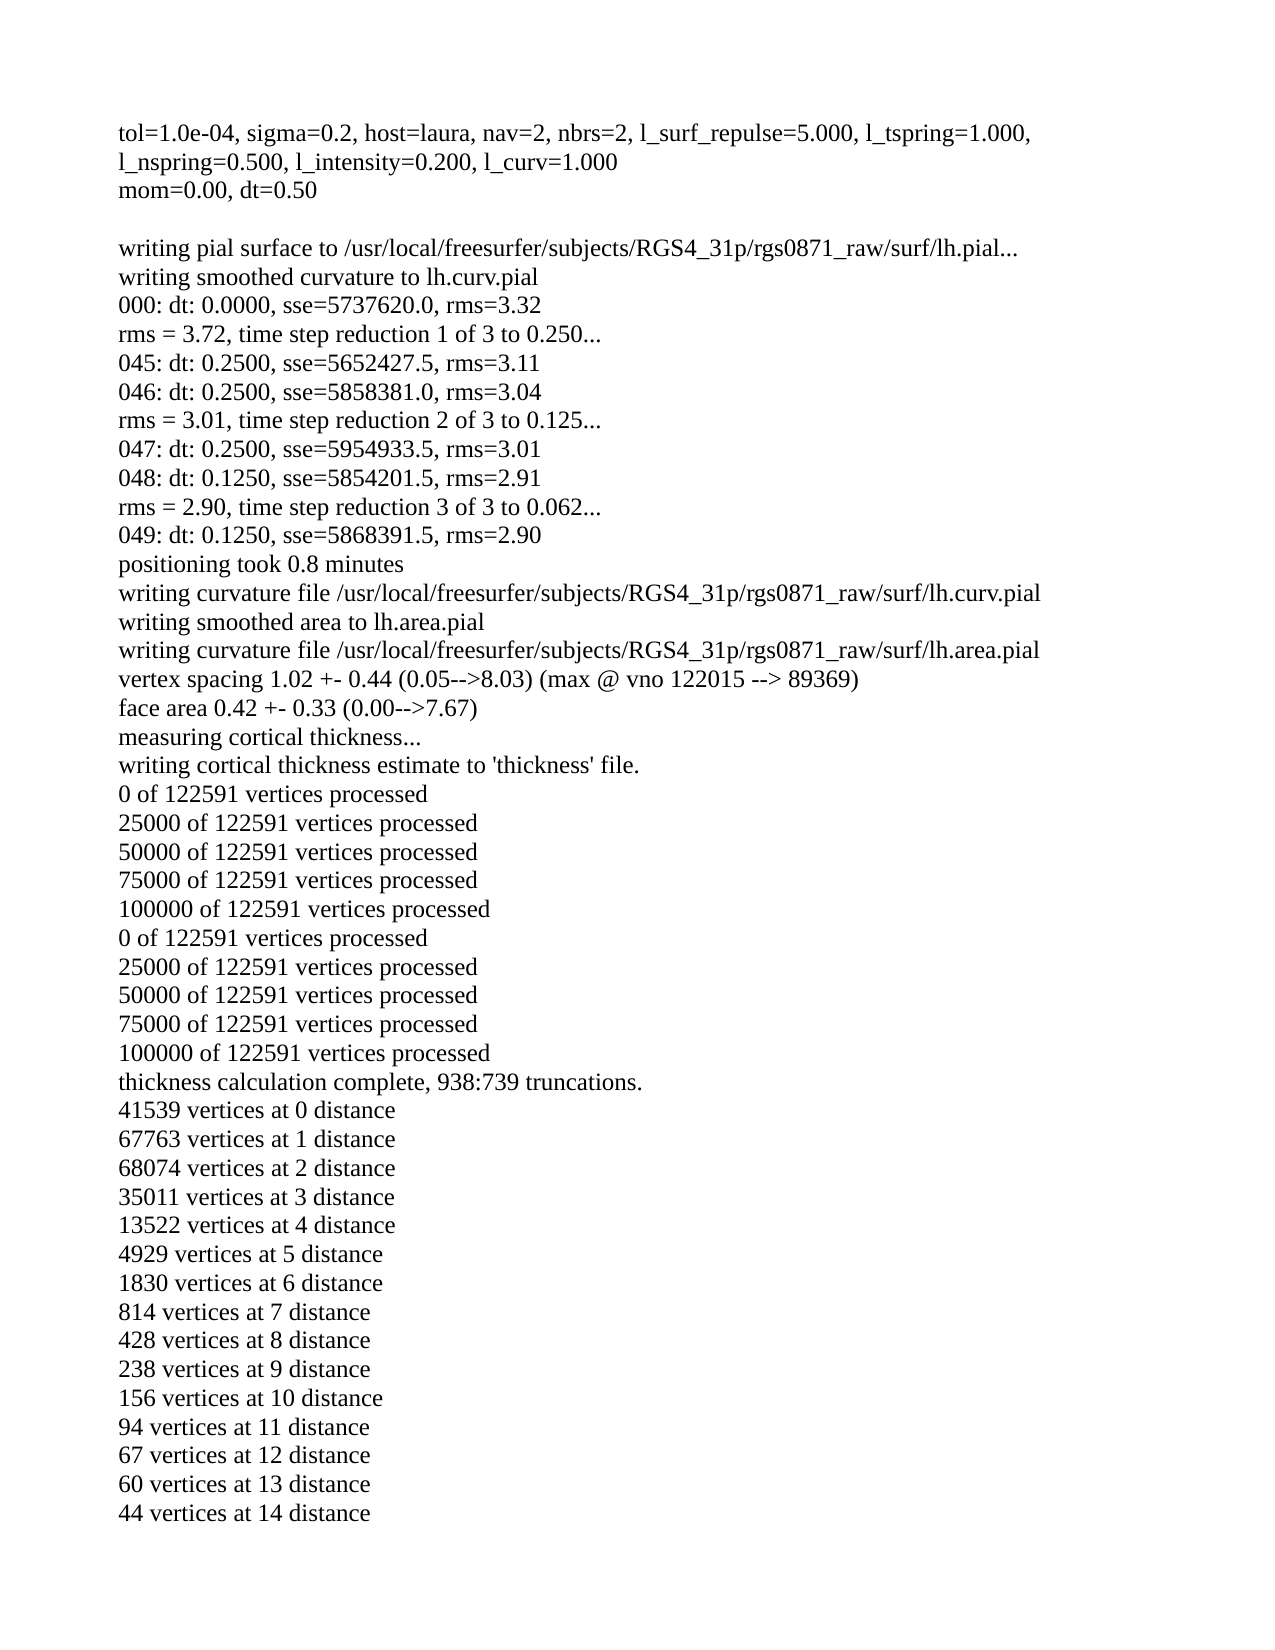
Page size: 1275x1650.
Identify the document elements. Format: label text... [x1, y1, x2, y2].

text 814 vertices at 7 distance [118, 1297, 1157, 1326]
text 25000 of 122591 vertices processed [118, 808, 1157, 837]
text 100000 of 122591 vertices processed [118, 894, 1157, 923]
text rms = 3.01, time step reduction 2 of 3 to 0.125... [118, 406, 1157, 434]
text writing cortical thickness estimate to 'thickness' file. [118, 751, 1157, 779]
text 045: dt: 0.2500, sse=5652427.5, rms=3.11 [118, 348, 1157, 377]
text 75000 of 122591 vertices processed [118, 866, 1157, 894]
text 50000 of 122591 vertices processed [118, 837, 1157, 866]
text 50000 of 122591 vertices processed [118, 981, 1157, 1009]
text tol=1.0e-04, sigma=0.2, host=laura, nav=2, nbrs=2, l_surf_repulse=5.000, l_tspring=1.000, l_nspring=0.500, l_intensity=0.200, l_curv=1.000 [118, 118, 1157, 176]
text 13522 vertices at 4 distance [118, 1211, 1157, 1239]
text 75000 of 122591 vertices processed [118, 1009, 1157, 1038]
text 68074 vertices at 2 distance [118, 1153, 1157, 1182]
text 35011 vertices at 3 distance [118, 1182, 1157, 1211]
text positioning took 0.8 minutes [118, 549, 1157, 578]
text 0 of 122591 vertices processed [118, 923, 1157, 952]
text 048: dt: 0.1250, sse=5854201.5, rms=2.91 [118, 463, 1157, 492]
text 238 vertices at 9 distance [118, 1354, 1157, 1383]
text 156 vertices at 10 distance [118, 1383, 1157, 1412]
text 0 of 122591 vertices processed [118, 779, 1157, 808]
text vertex spacing 1.02 +- 0.44 (0.05-->8.03) (max @ vno 122015 --> 89369) [118, 664, 1157, 693]
text 047: dt: 0.2500, sse=5954933.5, rms=3.01 [118, 434, 1157, 463]
text 41539 vertices at 0 distance [118, 1096, 1157, 1124]
text writing curvature file /usr/local/freesurfer/subjects/RGS4_31p/rgs0871_raw/surf/lh.area.pial [118, 636, 1157, 664]
text 428 vertices at 8 distance [118, 1326, 1157, 1354]
text thickness calculation complete, 938:739 truncations. [118, 1067, 1157, 1096]
text 60 vertices at 13 distance [118, 1469, 1157, 1498]
text 67763 vertices at 1 distance [118, 1124, 1157, 1153]
text face area 0.42 +- 0.33 (0.00-->7.67) [118, 693, 1157, 722]
text 049: dt: 0.1250, sse=5868391.5, rms=2.90 [118, 521, 1157, 549]
text writing smoothed area to lh.area.pial [118, 607, 1157, 636]
text 67 vertices at 12 distance [118, 1441, 1157, 1469]
text writing pial surface to /usr/local/freesurfer/subjects/RGS4_31p/rgs0871_raw/surf/lh.pial... [118, 233, 1157, 262]
text 25000 of 122591 vertices processed [118, 952, 1157, 981]
text measuring cortical thickness... [118, 722, 1157, 751]
text rms = 2.90, time step reduction 3 of 3 to 0.062... [118, 492, 1157, 521]
text 1830 vertices at 6 distance [118, 1268, 1157, 1297]
text mom=0.00, dt=0.50 [118, 176, 1157, 204]
text writing curvature file /usr/local/freesurfer/subjects/RGS4_31p/rgs0871_raw/surf/lh.curv.pial [118, 578, 1157, 607]
text 44 vertices at 14 distance [118, 1498, 1157, 1527]
text writing smoothed curvature to lh.curv.pial [118, 262, 1157, 291]
text 94 vertices at 11 distance [118, 1412, 1157, 1441]
text 046: dt: 0.2500, sse=5858381.0, rms=3.04 [118, 377, 1157, 406]
text 4929 vertices at 5 distance [118, 1239, 1157, 1268]
text 000: dt: 0.0000, sse=5737620.0, rms=3.32 [118, 291, 1157, 319]
text rms = 3.72, time step reduction 1 of 3 to 0.250... [118, 319, 1157, 348]
text 100000 of 122591 vertices processed [118, 1038, 1157, 1067]
